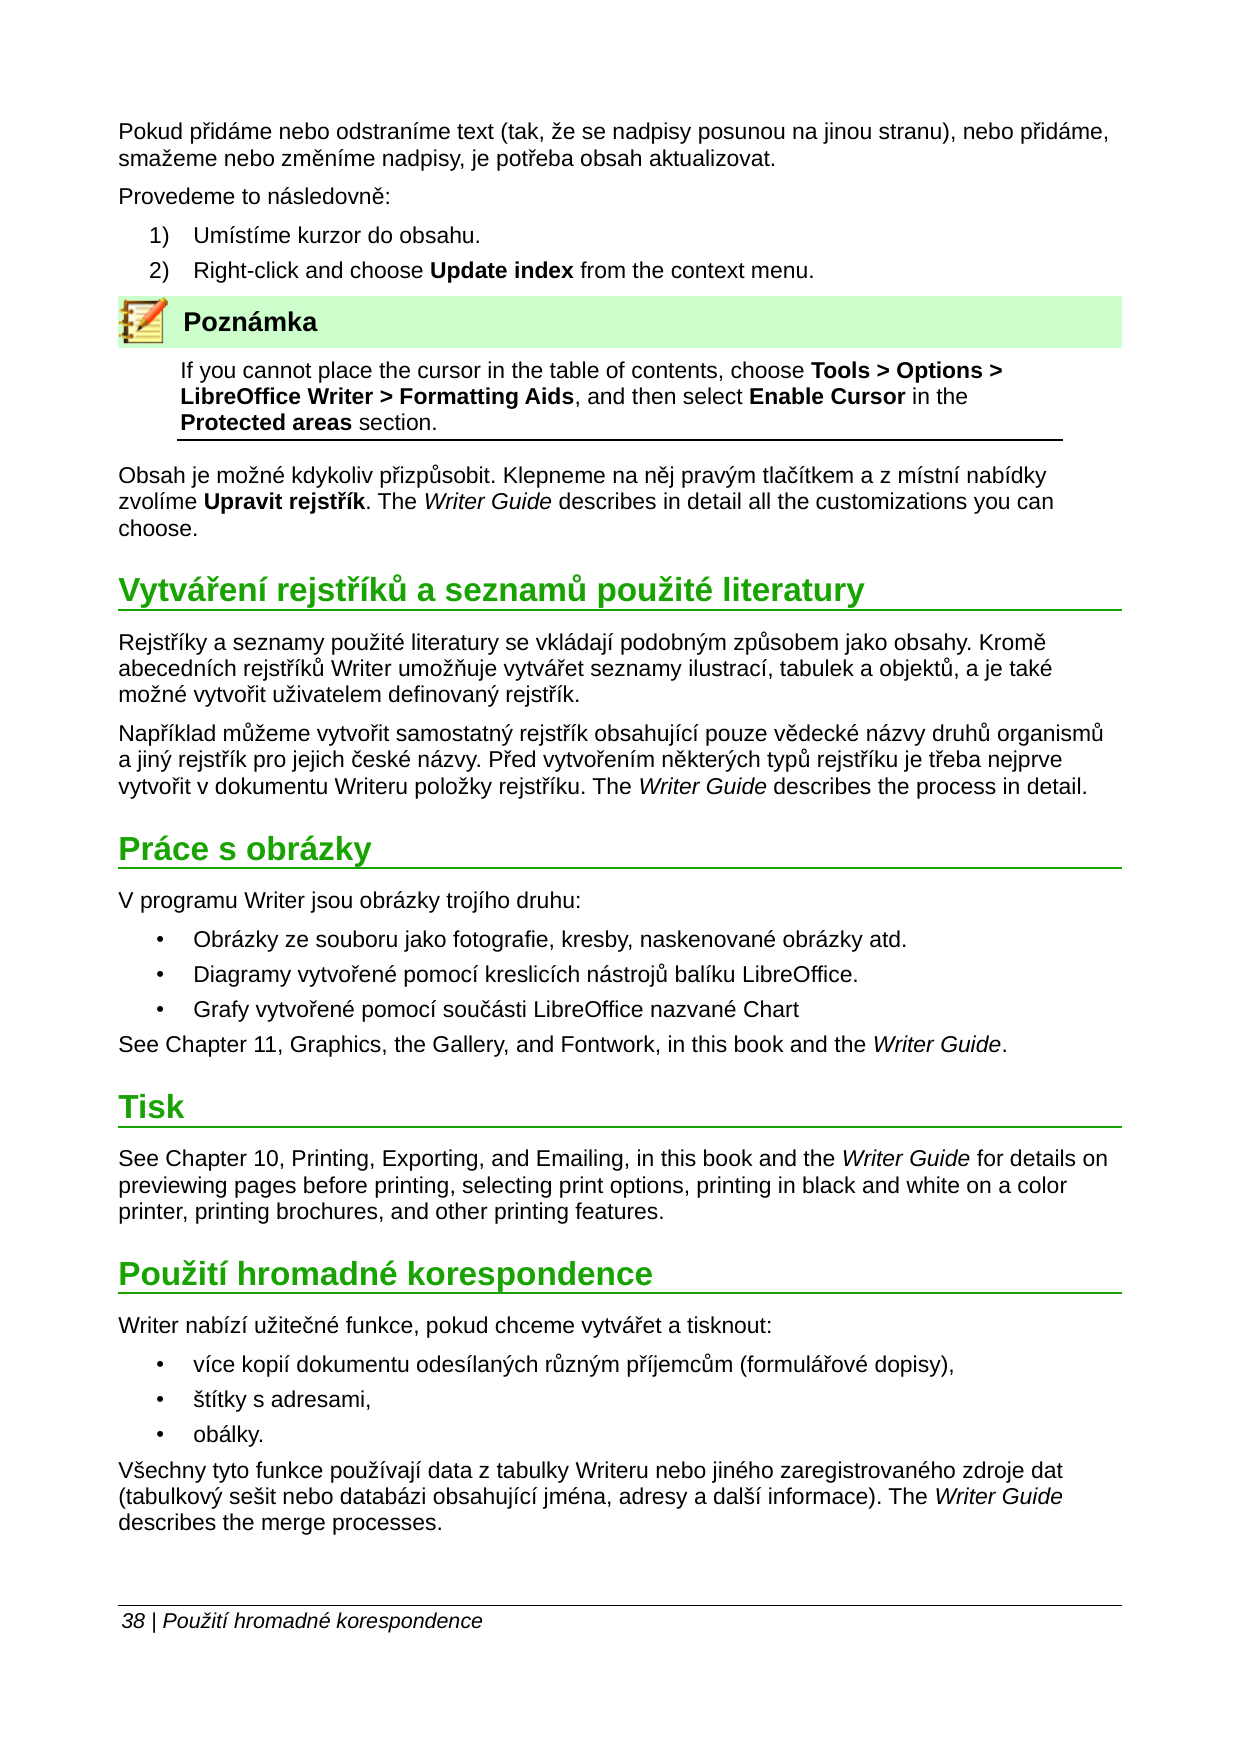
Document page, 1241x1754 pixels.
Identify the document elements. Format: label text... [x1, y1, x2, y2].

list Obrázky ze souboru jako fotografie, kresby, naskenované obrázky atd. [156, 926, 1122, 952]
subtitle Vytváření rejstříků a seznamů použité literatury [118, 570, 1122, 609]
list více kopií dokumentu odesílaných různým příjemcům (formulářové dopisy), [156, 1351, 1122, 1377]
text Všechny tyto funkce používají data z tabulky Writeru nebo jiného zaregistrovaného zdroje dat (tabulkový sešit nebo databázi obsahující jména, adresy a další informace). The Writer Guide describes the merge processes. [118, 1457, 1122, 1536]
text Provedeme to následovně: [118, 183, 1122, 210]
text Například můžeme vytvořit samostatný rejstřík obsahující pouze vědecké názvy druhů organismů a jiný rejstřík pro jejich české názvy. Před vytvořením některých typů rejstříku je třeba nejprve vytvořit v dokumentu Writeru položky rejstříku. The Writer Guide describes the process in detail. [118, 720, 1122, 799]
subtitle Práce s obrázky [118, 829, 1122, 867]
text Obsah je možné kdykoliv přizpůsobit. Klepneme na něj pravým tlačítkem a z místní nabídky zvolíme Upravit rejstřík. The Writer Guide describes in detail all the customizations you can choose. [118, 462, 1122, 541]
text Writer nabízí užitečné funkce, pokud chceme vytvářet a tisknout: [118, 1312, 1122, 1338]
text Pokud přidáme nebo odstraníme text (tak, že se nadpisy posunou na jinou stranu), nebo přidáme, smažeme nebo změníme nadpisy, je potřeba obsah aktualizovat. [118, 118, 1122, 171]
list Right-click and choose Update index from the context menu. [169, 257, 1122, 284]
list obálky. [156, 1421, 1122, 1448]
list Grafy vytvořené pomocí součásti LibreOffice nazvané Chart [156, 996, 1122, 1022]
text Rejstříky a seznamy použité literatury se vkládají podobným způsobem jako obsahy. Kromě abecedních rejstříků Writer umožňuje vytvářet seznamy ilustrací, tabulek a objektů, a je také možné vytvořit uživatelem definovaný rejstřík. [118, 628, 1122, 708]
text See Chapter 11, Graphics, the Gallery, and Fontwork, in this book and the Writer Guide. [118, 1031, 1122, 1058]
subtitle Tisk [118, 1087, 1122, 1126]
list Umístíme kurzor do obsahu. [169, 222, 1122, 248]
text V programu Writer jsou obrázky trojího druhu: [118, 887, 1122, 913]
picture [119, 296, 170, 347]
text See Chapter 10, Printing, Exporting, and Emailing, in this book and the Writer Guide for details on previewing pages before printing, selecting print options, printing in black and white on a color printer, printing brochures, and other printing features. [118, 1145, 1122, 1224]
text If you cannot place the cursor in the table of contents, choose Tools > Options > LibreOffice Writer > Formatting Aids, and then select Enable Cursor in the Protected areas section. [177, 353, 1063, 439]
list štítky s adresami, [156, 1386, 1122, 1413]
list Diagramy vytvořené pomocí kreslicích nástrojů balíku LibreOffice. [156, 961, 1122, 987]
subtitle Použití hromadné korespondence [118, 1254, 1122, 1292]
subtitle Poznámka [118, 296, 1122, 348]
